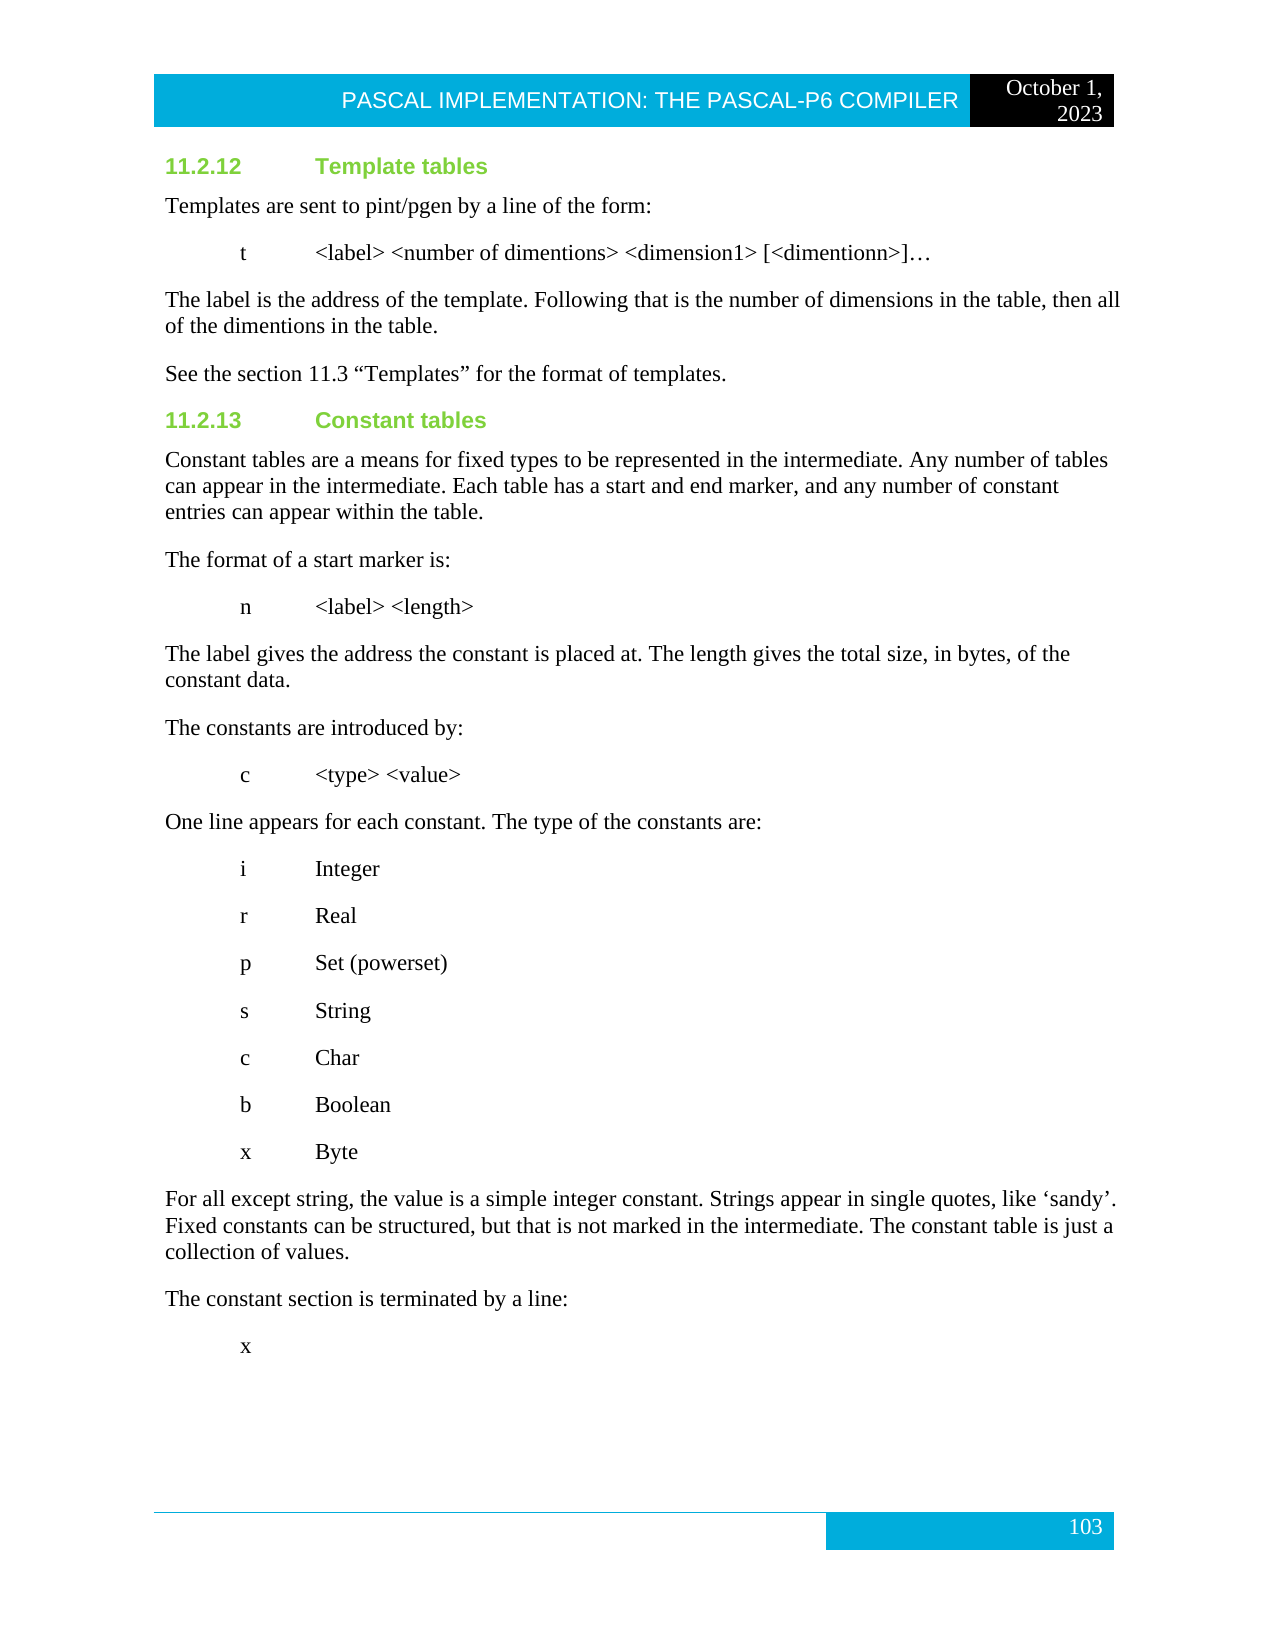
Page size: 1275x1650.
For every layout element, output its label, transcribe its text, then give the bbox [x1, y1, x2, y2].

text x [165, 1332, 1125, 1359]
text One line appears for each constant. The type of the constants are: [165, 808, 1125, 834]
subtitle Constant tables [165, 407, 1125, 433]
text Constant tables are a means for fixed types to be represented in the intermediate. Any number of tables can appear in the intermediate. Each table has a start and end marker, and any number of constant entries can appear within the table. [165, 446, 1125, 525]
text For all except string, the value is a simple integer constant. Strings appear in single quotes, like ‘sandy’. Fixed constants can be structured, but that is not marked in the intermediate. The constant table is just a collection of values. [165, 1185, 1125, 1264]
text c <type> <value> [165, 761, 1125, 787]
text The constant section is terminated by a line: [165, 1285, 1125, 1312]
text The constants are introduced by: [165, 713, 1125, 740]
text Templates are sent to pint/pgen by a line of the form: [165, 192, 1125, 218]
text The label gives the address the constant is placed at. The length gives the total size, in bytes, of the constant data. [165, 640, 1125, 693]
text The label is the address of the template. Following that is the number of dimensions in the table, then all of the dimentions in the table. [165, 286, 1125, 339]
text n <label> <length> [165, 593, 1125, 619]
text x Byte [165, 1138, 1125, 1164]
subtitle Template tables [165, 153, 1125, 179]
text s String [165, 997, 1125, 1023]
text t <label> <number of dimentions> <dimension1> [<dimentionn>]… [165, 239, 1125, 265]
text b Boolean [165, 1091, 1125, 1117]
text See the section 11.3 “Templates” for the format of templates. [165, 360, 1125, 386]
text p Set (powerset) [165, 949, 1125, 976]
text c Char [165, 1044, 1125, 1070]
text The format of a start marker is: [165, 546, 1125, 572]
text i Integer [165, 855, 1125, 881]
text r Real [165, 902, 1125, 929]
